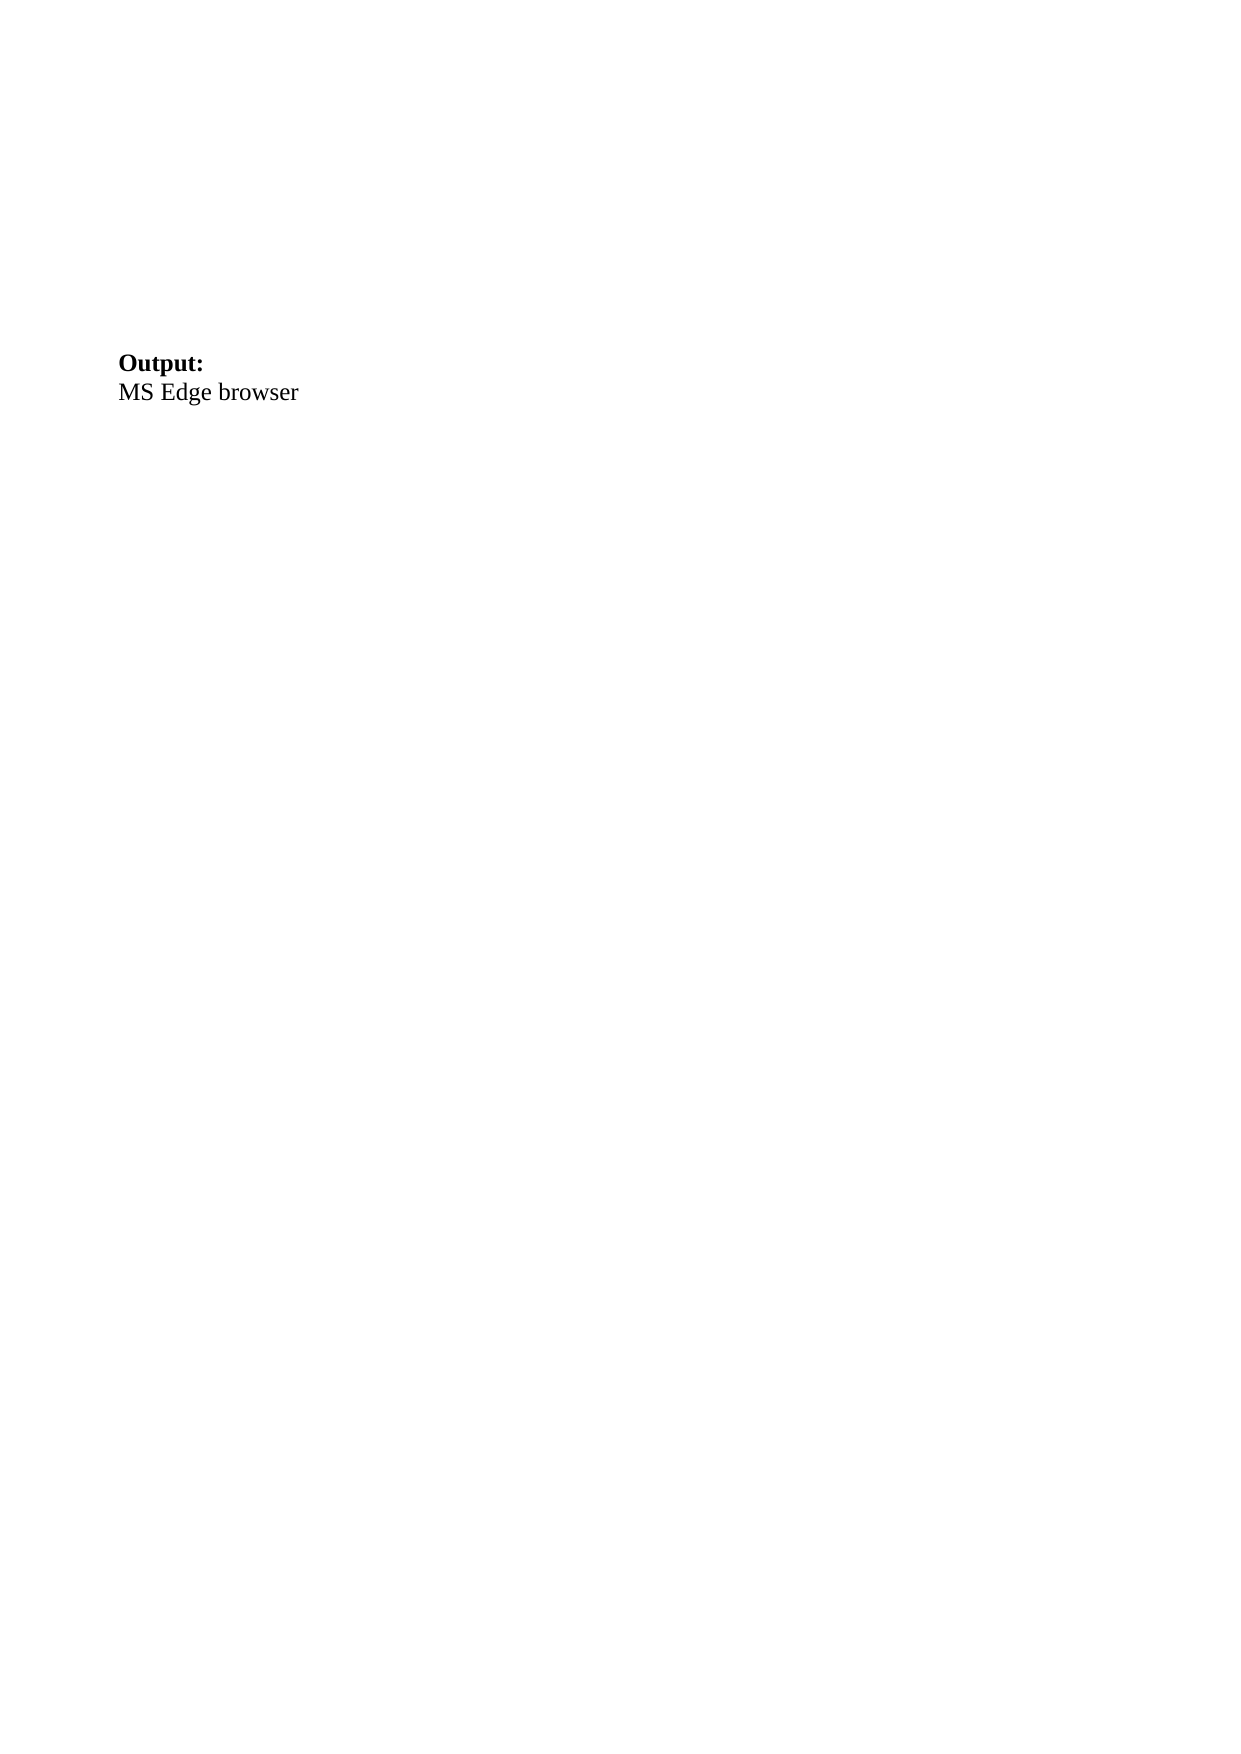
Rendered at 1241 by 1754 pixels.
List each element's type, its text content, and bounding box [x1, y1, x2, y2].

text Output: MS Edge browser [118, 118, 1122, 406]
